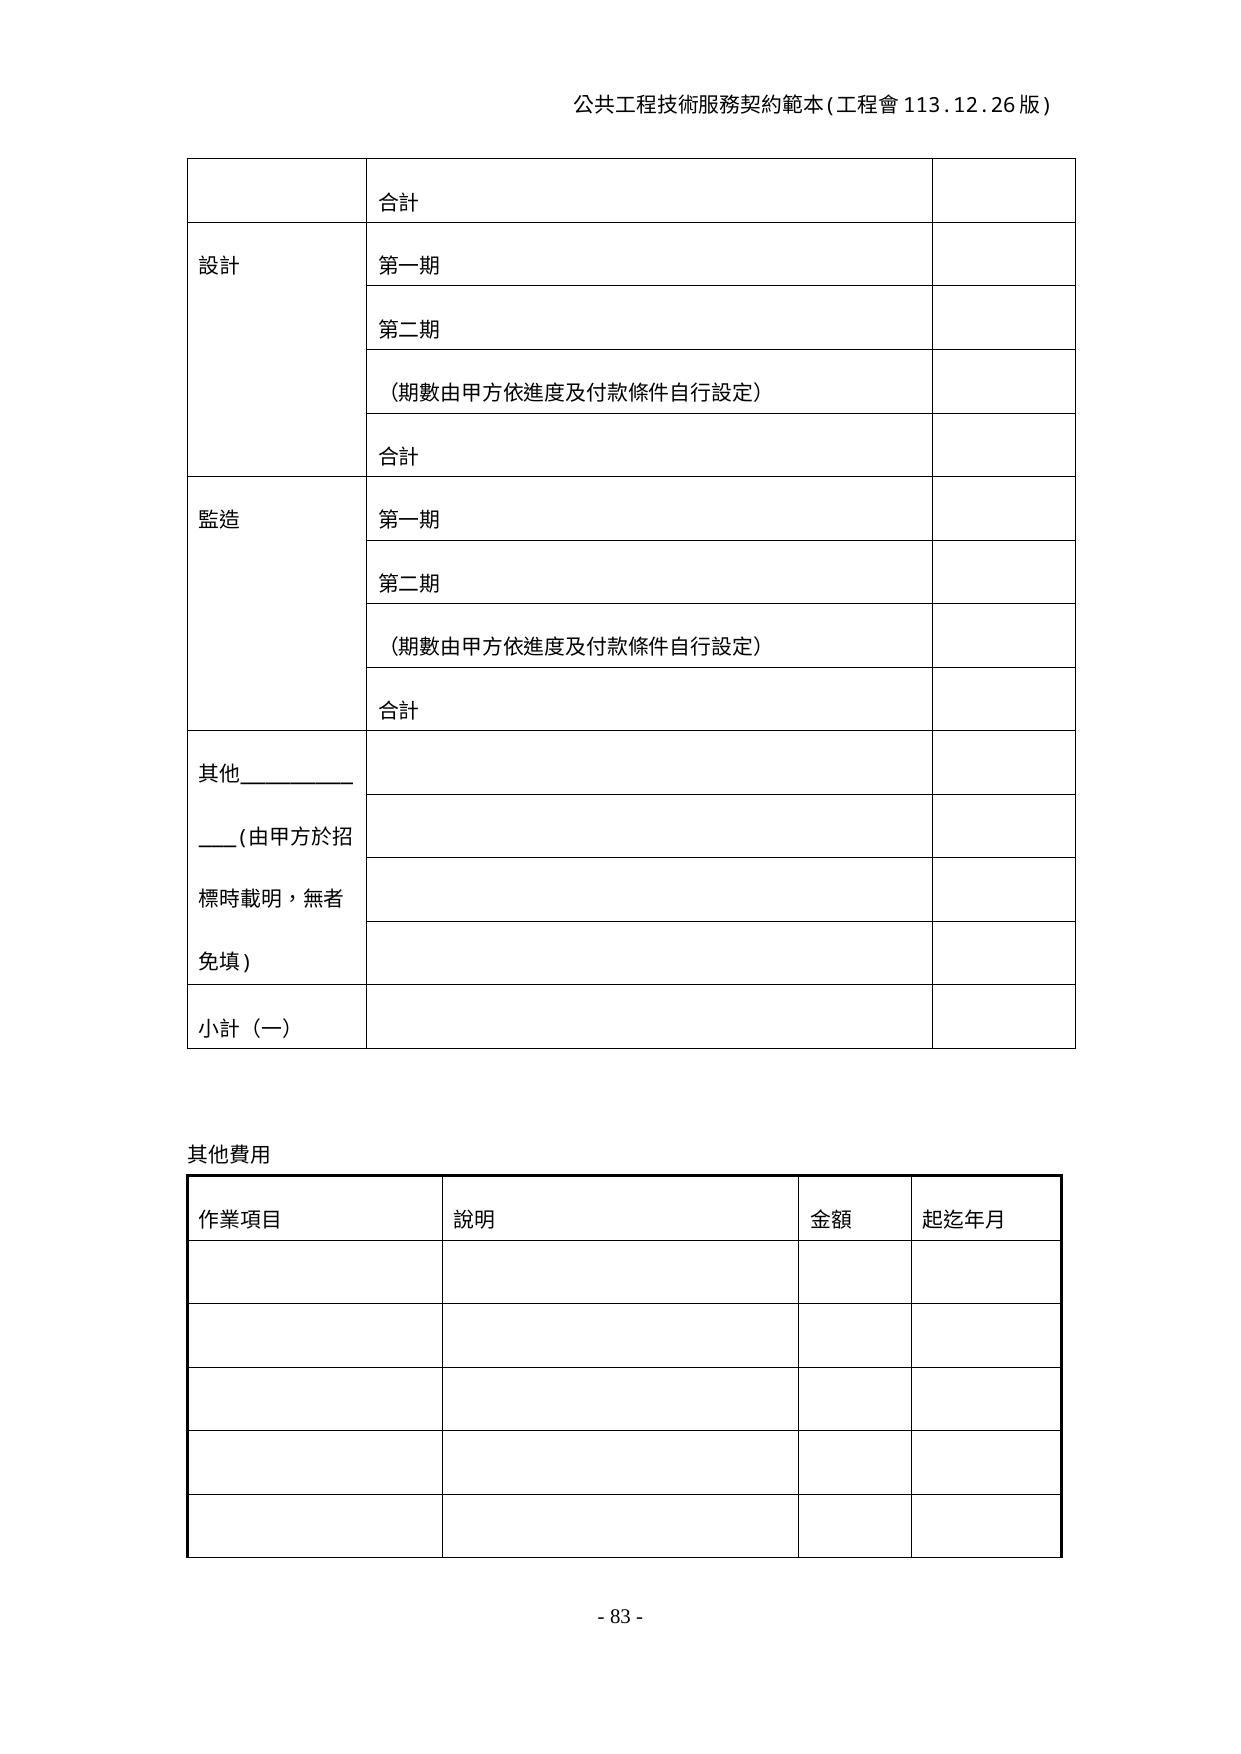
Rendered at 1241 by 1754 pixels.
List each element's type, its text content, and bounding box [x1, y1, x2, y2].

table_header 說明 [443, 1177, 798, 1239]
table_cell [933, 414, 1075, 476]
table_cell [367, 795, 932, 857]
table_cell [912, 1241, 1060, 1303]
table_cell [443, 1431, 798, 1494]
table_cell [933, 858, 1075, 921]
table_cell [799, 1241, 911, 1303]
table_cell [933, 795, 1075, 857]
table_cell 合計 [367, 159, 932, 222]
table_cell [189, 1304, 442, 1367]
table_cell [912, 1431, 1060, 1494]
table_cell [933, 985, 1075, 1048]
table_cell [367, 731, 932, 794]
table_cell 監造 [188, 477, 366, 730]
table_cell [799, 1495, 911, 1557]
table_cell [933, 731, 1075, 794]
table_cell [443, 1304, 798, 1367]
table_cell [933, 286, 1075, 349]
table_cell 第一期 [367, 223, 932, 285]
table_header 金額 [799, 1177, 911, 1239]
table_cell [443, 1495, 798, 1557]
table_cell [188, 159, 366, 222]
table_cell [933, 922, 1075, 984]
table_cell 設計 [188, 223, 366, 476]
table_cell [367, 922, 932, 984]
table_cell [367, 858, 932, 921]
table_cell [189, 1431, 442, 1494]
table_cell [933, 223, 1075, 285]
table_header 作業項目 [189, 1177, 442, 1239]
table_cell [933, 668, 1075, 730]
table_cell （期數由甲方依進度及付款條件自行設定） [367, 350, 932, 412]
table_cell [799, 1431, 911, 1494]
table_cell [189, 1368, 442, 1430]
table_cell [933, 541, 1075, 603]
table_cell [367, 985, 932, 1048]
table_cell 其他____________(由甲方於招標時載明，無者免填) [188, 731, 366, 984]
table_cell [933, 159, 1075, 222]
table_cell [189, 1495, 442, 1557]
table_cell 小計（一） [188, 985, 366, 1048]
table_cell [443, 1241, 798, 1303]
table_cell （期數由甲方依進度及付款條件自行設定） [367, 604, 932, 667]
table_cell [912, 1368, 1060, 1430]
table_cell 合計 [367, 668, 932, 730]
table_cell [933, 604, 1075, 667]
text 其他費用 [187, 1111, 1053, 1174]
table_cell [799, 1368, 911, 1430]
table_header 起迄年月 [912, 1177, 1060, 1239]
table_cell 第一期 [367, 477, 932, 539]
table_cell [912, 1304, 1060, 1367]
table_cell [799, 1304, 911, 1367]
table_cell [933, 477, 1075, 539]
table_cell [443, 1368, 798, 1430]
table_cell 第二期 [367, 286, 932, 349]
table_cell [933, 350, 1075, 412]
table_cell [189, 1241, 442, 1303]
table_cell 第二期 [367, 541, 932, 603]
table_cell 合計 [367, 414, 932, 476]
table_cell [912, 1495, 1060, 1557]
